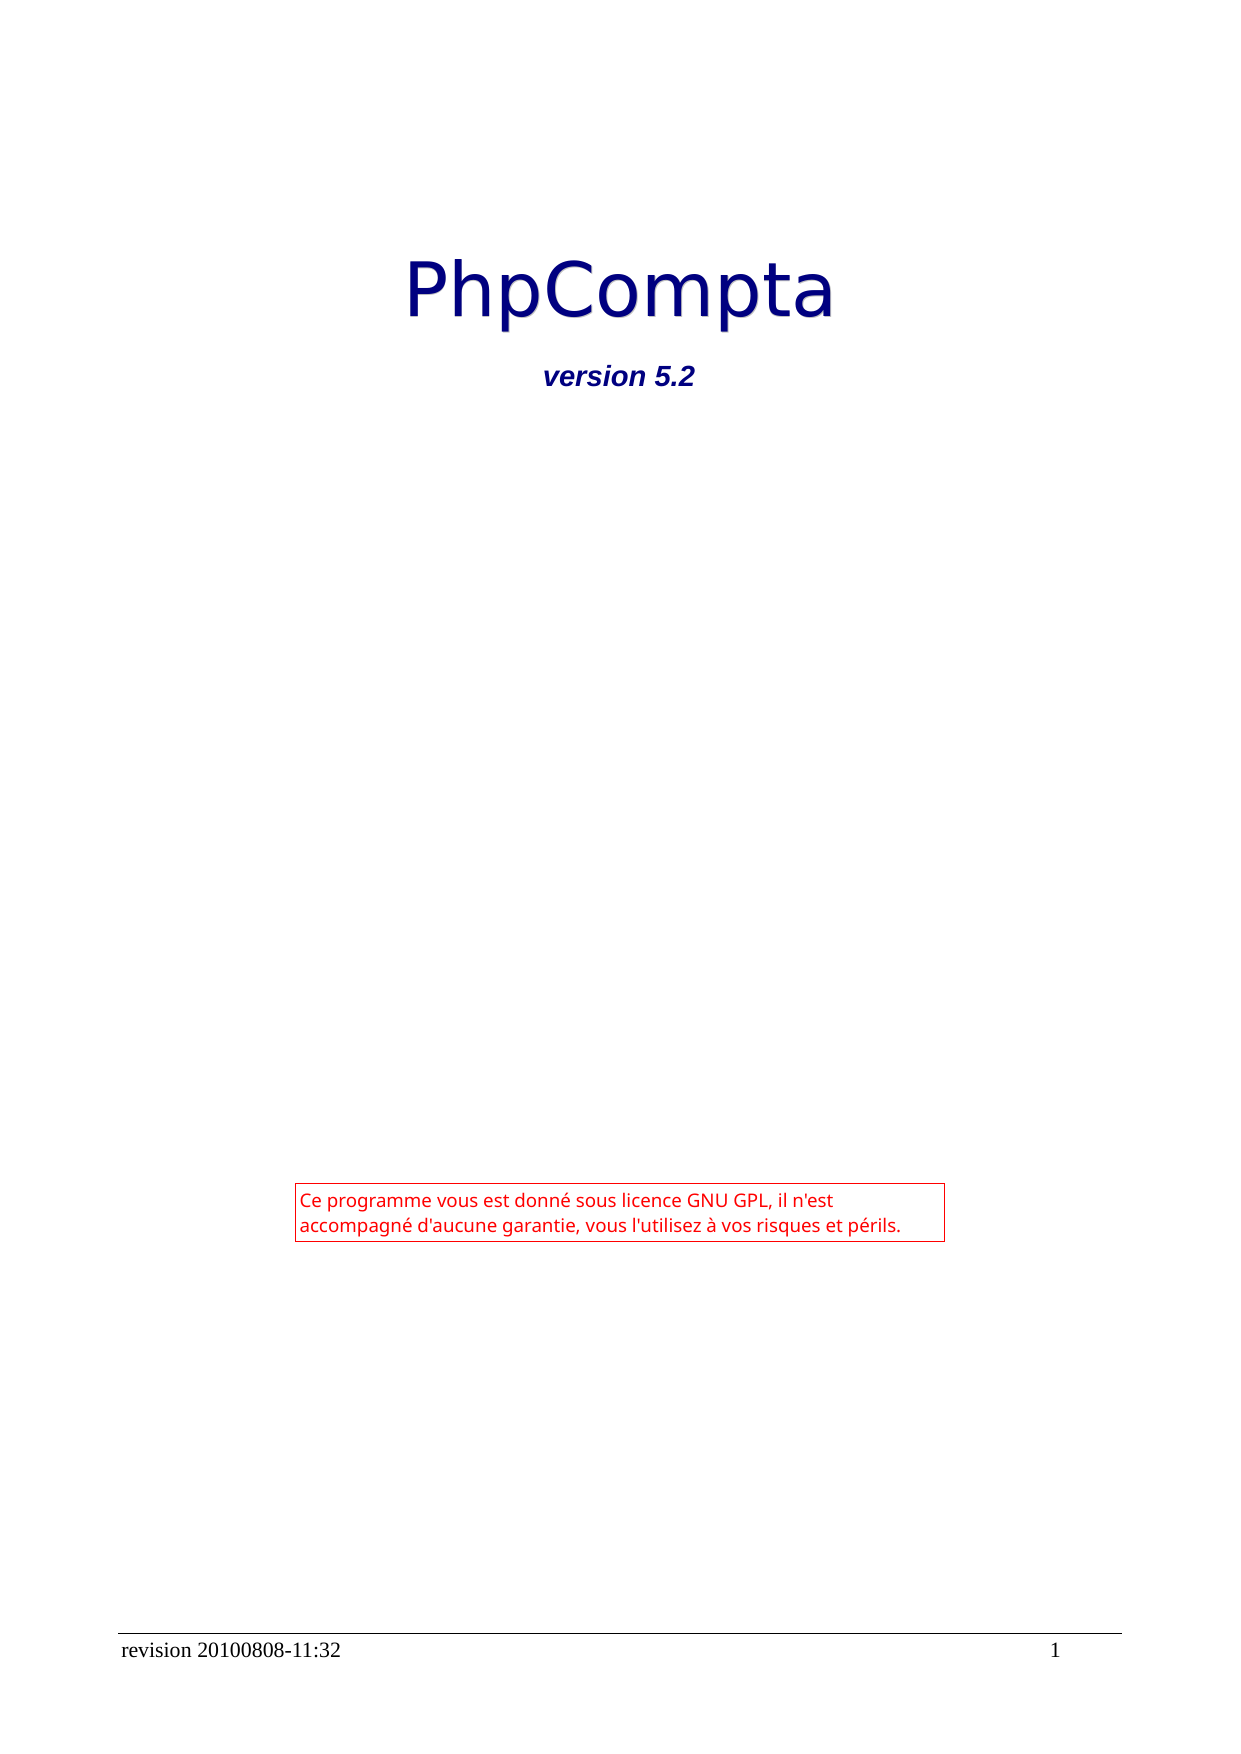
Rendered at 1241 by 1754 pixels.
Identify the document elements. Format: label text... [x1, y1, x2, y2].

text Ce programme vous est donné sous licence GNU GPL, il n'est accompagné d'aucune garantie, vous l'utilisez à vos risques et périls. [296, 1184, 944, 1241]
subtitle version 5.2 [118, 359, 1122, 393]
title PhpCompta [118, 247, 1122, 334]
